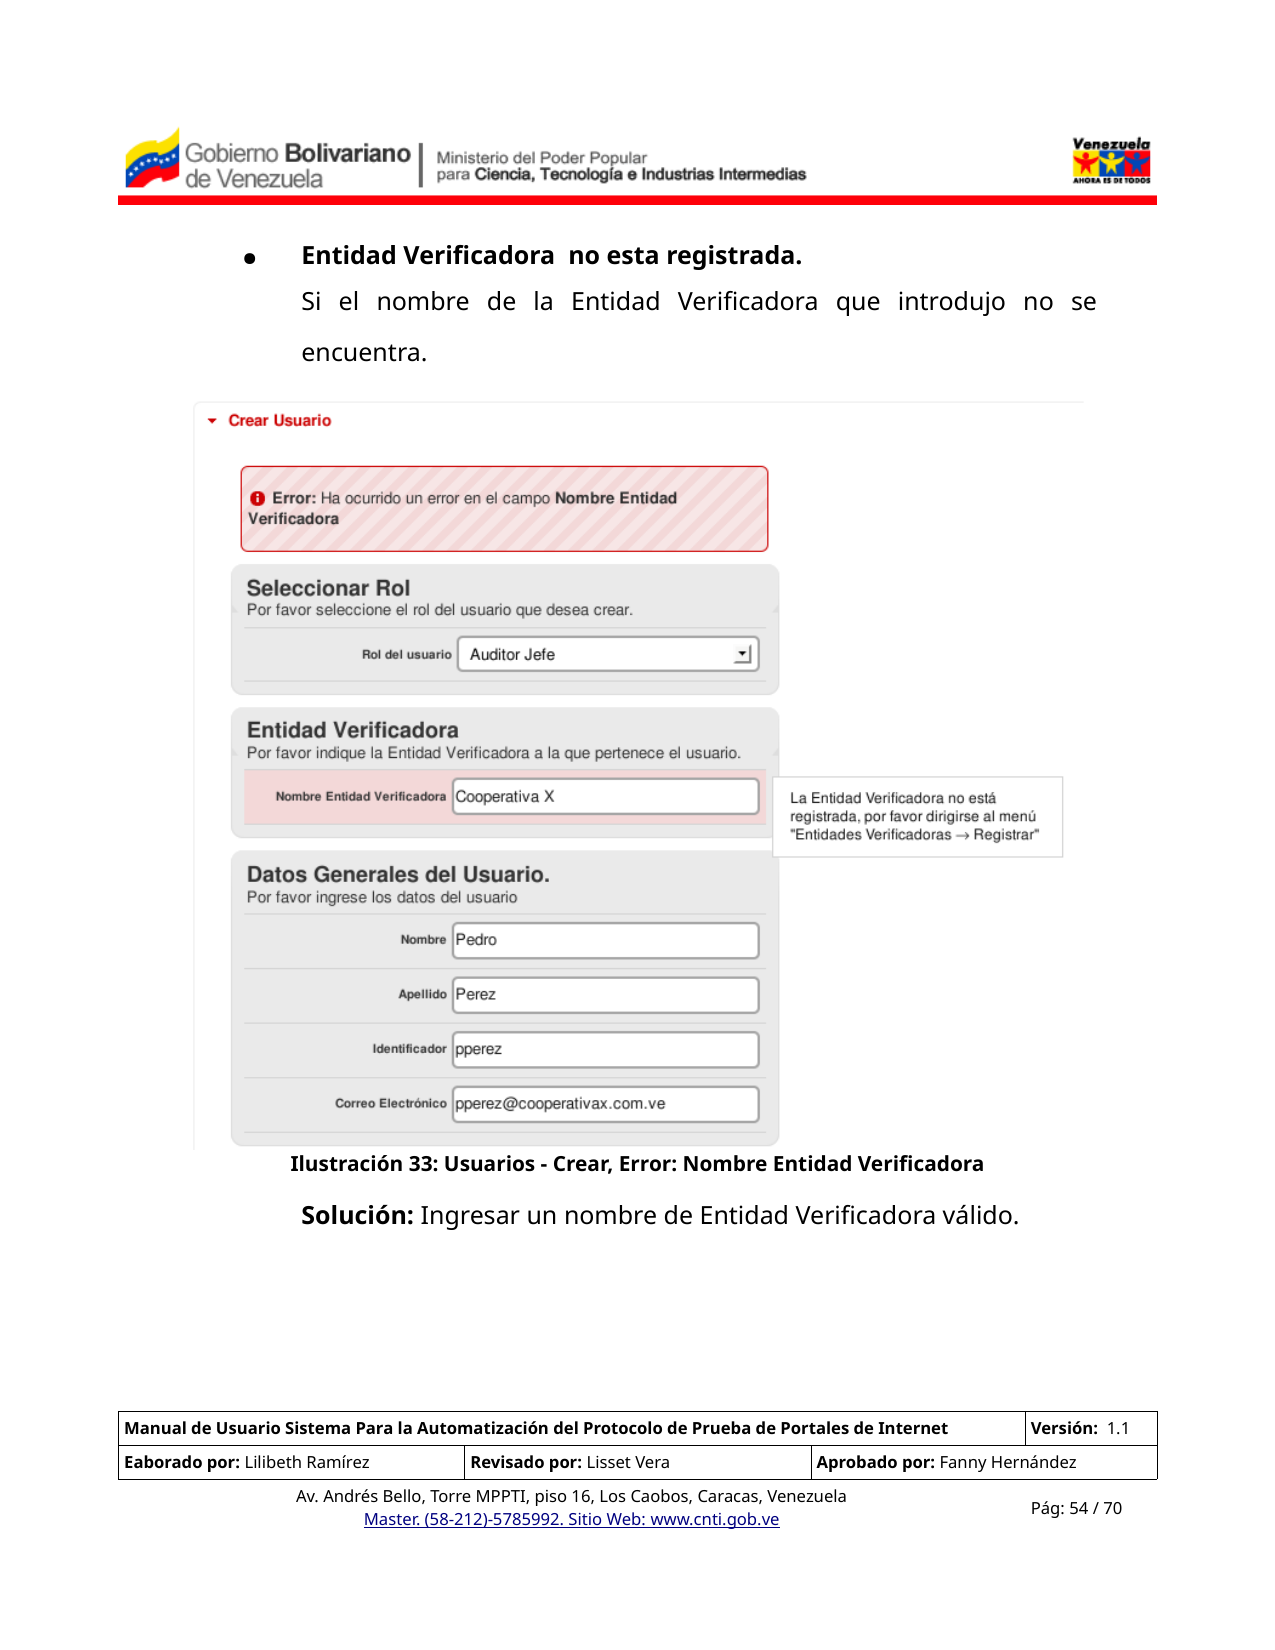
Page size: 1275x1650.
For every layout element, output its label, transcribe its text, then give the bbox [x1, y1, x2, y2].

picture [118, 119, 1157, 205]
subtitle Entidad Verificadora no esta registrada. [242, 238, 1157, 272]
text Solución: Ingresar un nombre de Entidad Verificadora válido. [192, 386, 1098, 1232]
text Ilustración 33: Usuarios - Crear, Error: Nombre Entidad Verificadora [192, 1150, 1083, 1178]
picture [191, 398, 1084, 1150]
text Si el nombre de la Entidad Verificadora que introdujo no se encuentra. [301, 283, 1098, 368]
